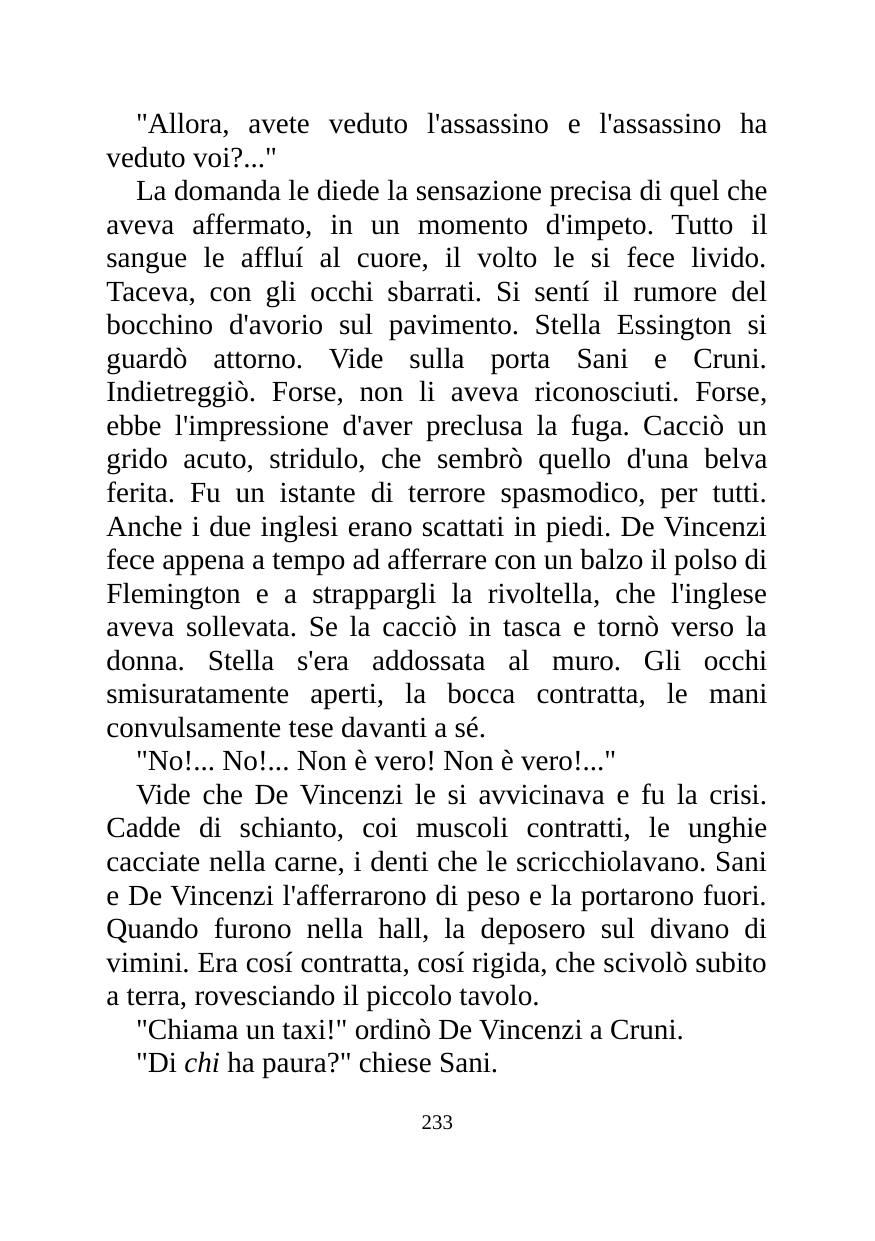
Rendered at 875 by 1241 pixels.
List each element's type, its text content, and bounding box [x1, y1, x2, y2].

text La domanda le diede la sensazione precisa di quel che aveva affermato, in un momento d'impeto. Tutto il sangue le affluí al cuore, il volto le si fece livido. Taceva, con gli occhi sbarrati. Si sentí il rumore del bocchino d'avorio sul pavimento. Stella Essington si guardò attorno. Vide sulla porta Sani e Cruni. Indietreggiò. Forse, non li aveva riconosciuti. Forse, ebbe l'impressione d'aver preclusa la fuga. Cacciò un grido acuto, stridulo, che sembrò quello d'una belva ferita. Fu un istante di terrore spasmodico, per tutti. Anche i due inglesi erano scattati in piedi. De Vincenzi fece appena a tempo ad afferrare con un balzo il polso di Flemington e a strappargli la rivoltella, che l'inglese aveva sollevata. Se la cacciò in tasca e tornò verso la donna. Stella s'era addossata al muro. Gli occhi smisuratamente aperti, la bocca contratta, le mani convulsamente tese davanti a sé. [106, 173, 768, 743]
text "Di chi ha paura?" chiese Sani. [106, 1045, 768, 1079]
text "Allora, avete veduto l'assassino e l'assassino ha veduto voi?..." [106, 106, 768, 173]
text "No!... No!... Non è vero! Non è vero!..." [106, 743, 768, 777]
text Vide che De Vincenzi le si avvicinava e fu la crisi. Cadde di schianto, coi muscoli contratti, le unghie cacciate nella carne, i denti che le scricchiolavano. Sani e De Vincenzi l'afferrarono di peso e la portarono fuori. Quando furono nella hall, la deposero sul divano di vimini. Era cosí contratta, cosí rigida, che scivolò subito a terra, rovesciando il piccolo tavolo. [106, 777, 768, 1012]
text "Chiama un taxi!" ordinò De Vincenzi a Cruni. [106, 1012, 768, 1045]
